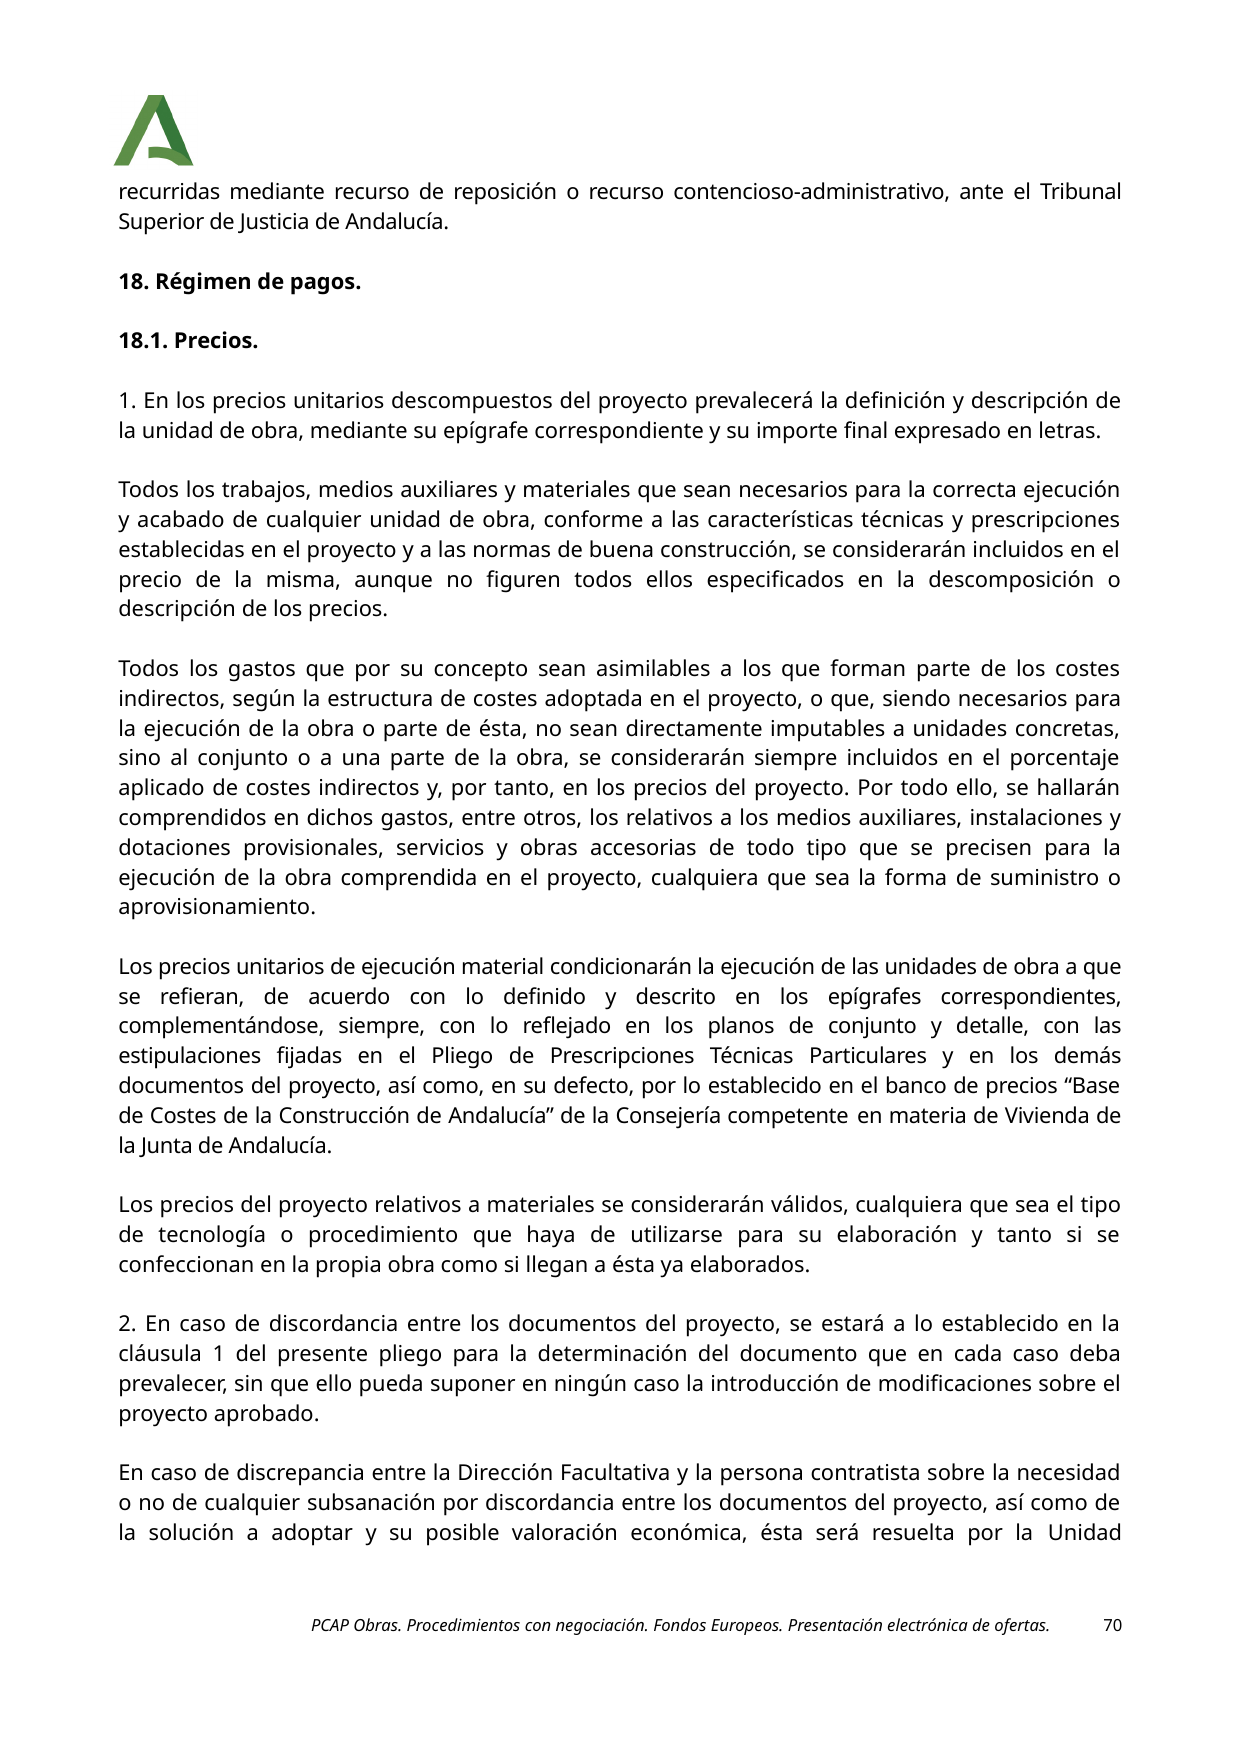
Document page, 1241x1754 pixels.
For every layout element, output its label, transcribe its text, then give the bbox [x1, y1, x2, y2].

text Los precios unitarios de ejecución material condicionarán la ejecución de las unidades de obra a que se refieran, de acuerdo con lo definido y descrito en los epígrafes correspondientes, complementándose, siempre, con lo reflejado en los planos de conjunto y detalle, con las estipulaciones fijadas en el Pliego de Prescripciones Técnicas Particulares y en los demás documentos del proyecto, así como, en su defecto, por lo establecido en el banco de precios “Base de Costes de la Construcción de Andalucía” de la Consejería competente en materia de Vivienda de la Junta de Andalucía. [118, 951, 1122, 1159]
text 1. En los precios unitarios descompuestos del proyecto prevalecerá la definición y descripción de la unidad de obra, mediante su epígrafe correspondiente y su importe final expresado en letras. [118, 385, 1122, 444]
text Todos los gastos que por su concepto sean asimilables a los que forman parte de los costes indirectos, según la estructura de costes adoptada en el proyecto, o que, siendo necesarios para la ejecución de la obra o parte de ésta, no sean directamente imputables a unidades concretas, sino al conjunto o a una parte de la obra, se considerarán siempre incluidos en el porcentaje aplicado de costes indirectos y, por tanto, en los precios del proyecto. Por todo ello, se hallarán comprendidos en dichos gastos, entre otros, los relativos a los medios auxiliares, instalaciones y dotaciones provisionales, servicios y obras accesorias de todo tipo que se precisen para la ejecución de la obra comprendida en el proyecto, cualquiera que sea la forma de suministro o aprovisionamiento. [118, 653, 1122, 921]
text recurridas mediante recurso de reposición o recurso contencioso-administrativo, ante el Tribunal Superior de Justicia de Andalucía. [118, 176, 1122, 236]
picture [109, 90, 198, 170]
subtitle 18.1. Precios. [118, 325, 1122, 355]
text En caso de discrepancia entre la Dirección Facultativa y la persona contratista sobre la necesidad o no de cualquier subsanación por discordancia entre los documentos del proyecto, así como de la solución a adoptar y su posible valoración económica, ésta será resuelta por la Unidad [118, 1457, 1122, 1547]
text 2. En caso de discordancia entre los documentos del proyecto, se estará a lo establecido en la cláusula 1 del presente pliego para la determinación del documento que en cada caso deba prevalecer, sin que ello pueda suponer en ningún caso la introducción de modificaciones sobre el proyecto aprobado. [118, 1308, 1122, 1428]
text Los precios del proyecto relativos a materiales se considerarán válidos, cualquiera que sea el tipo de tecnología o procedimiento que haya de utilizarse para su elaboración y tanto si se confeccionan en la propia obra como si llegan a ésta ya elaborados. [118, 1189, 1122, 1279]
subtitle 18. Régimen de pagos. [118, 266, 1122, 296]
text Todos los trabajos, medios auxiliares y materiales que sean necesarios para la correcta ejecución y acabado de cualquier unidad de obra, conforme a las características técnicas y prescripciones establecidas en el proyecto y a las normas de buena construcción, se considerarán incluidos en el precio de la misma, aunque no figuren todos ellos especificados en la descomposición o descripción de los precios. [118, 474, 1122, 623]
